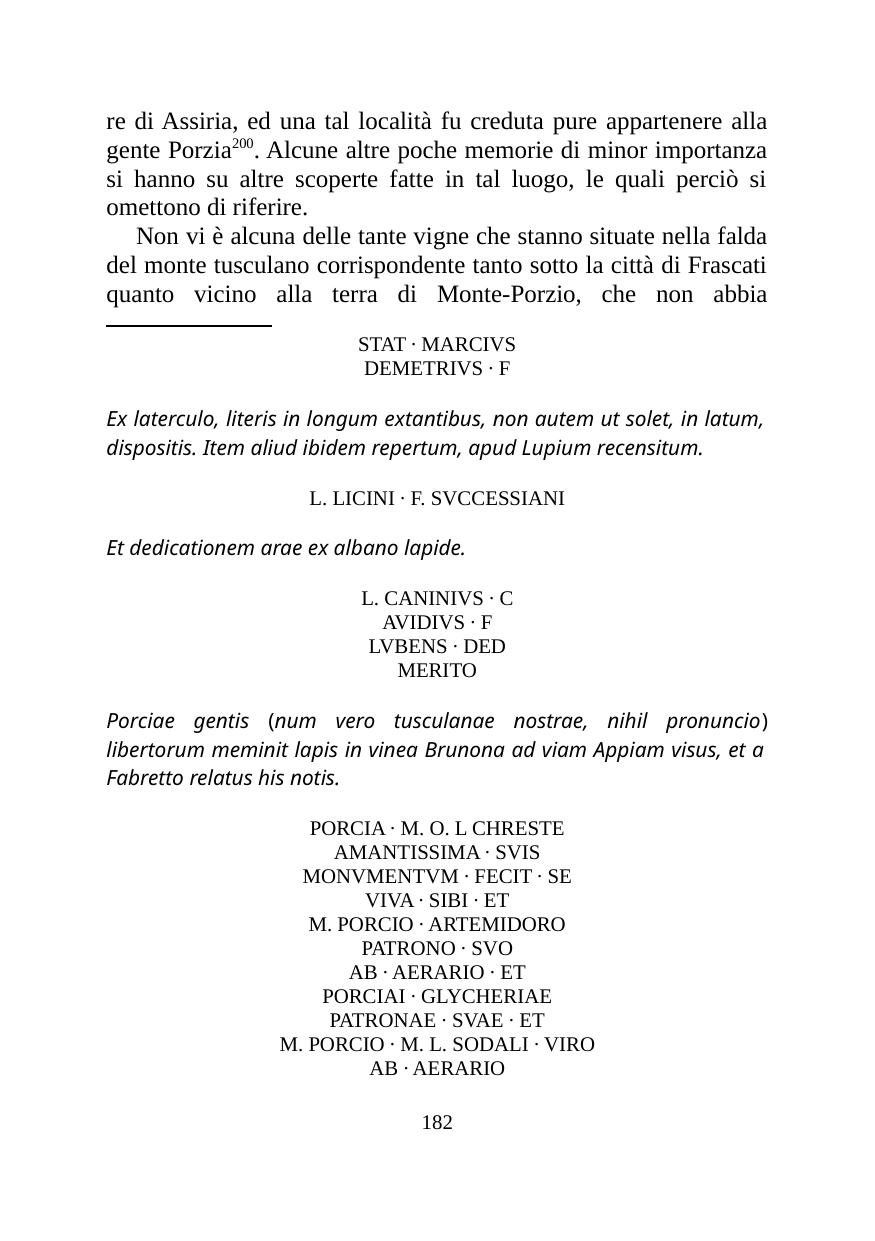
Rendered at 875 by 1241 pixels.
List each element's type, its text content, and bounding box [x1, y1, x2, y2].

text STAT ∙ MARCIVS [106, 332, 768, 356]
text Non vi è alcuna delle tante vigne che stanno situate nella falda del monte tusculano corrispondente tanto sotto la città di Frascati quanto vicino alla terra di Monte-Porzio, che non abbia [106, 221, 768, 307]
text AB ∙ AERARIO [106, 1056, 768, 1080]
text PATRONAE ∙ SVAE ∙ ET [106, 1008, 768, 1032]
text Ex laterculo, literis in longum extantibus, non autem ut solet, in latum, dispositis. Item aliud ibidem repertum, apud Lupium recensitum. [106, 404, 768, 461]
text Porciae gentis (num vero tusculanae nostrae, nihil pronuncio) libertorum meminit lapis in vinea Brunona ad viam Appiam visus, et a Fabretto relatus his notis. [106, 706, 768, 792]
text Et dedicationem arae ex albano lapide. [106, 533, 768, 562]
text AMANTISSIMA ∙ SVIS [106, 840, 768, 864]
text DEMETRIVS ∙ F [106, 356, 768, 380]
text MERITO [106, 658, 768, 682]
text LVBENS ∙ DED [106, 634, 768, 658]
text AVIDIVS ∙ F [106, 610, 768, 634]
text L. CANINIVS ∙ C [106, 586, 768, 610]
text PATRONO ∙ SVO [106, 936, 768, 960]
text AB ∙ AERARIO ∙ ET [106, 960, 768, 984]
text M. PORCIO ∙ M. L. SODALI ∙ VIRO [106, 1032, 768, 1056]
text PORCIAI ∙ GLYCHERIAE [106, 984, 768, 1008]
text M. PORCIO ∙ ARTEMIDORO [106, 912, 768, 936]
text MONVMENTVM ∙ FECIT ∙ SE [106, 864, 768, 888]
text re di Assiria, ed una tal località fu creduta pure appartenere alla gente Porzia. Alcune altre poche memorie di minor importanza si hanno su altre scoperte fatte in tal luogo, le quali perciò si omettono di riferire. [106, 106, 768, 221]
text PORCIA ∙ M. O. L CHRESTE [106, 816, 768, 840]
text L. LICINI ∙ F. SVCCESSIANI [106, 485, 768, 509]
text VIVA ∙ SIBI ∙ ET [106, 888, 768, 912]
